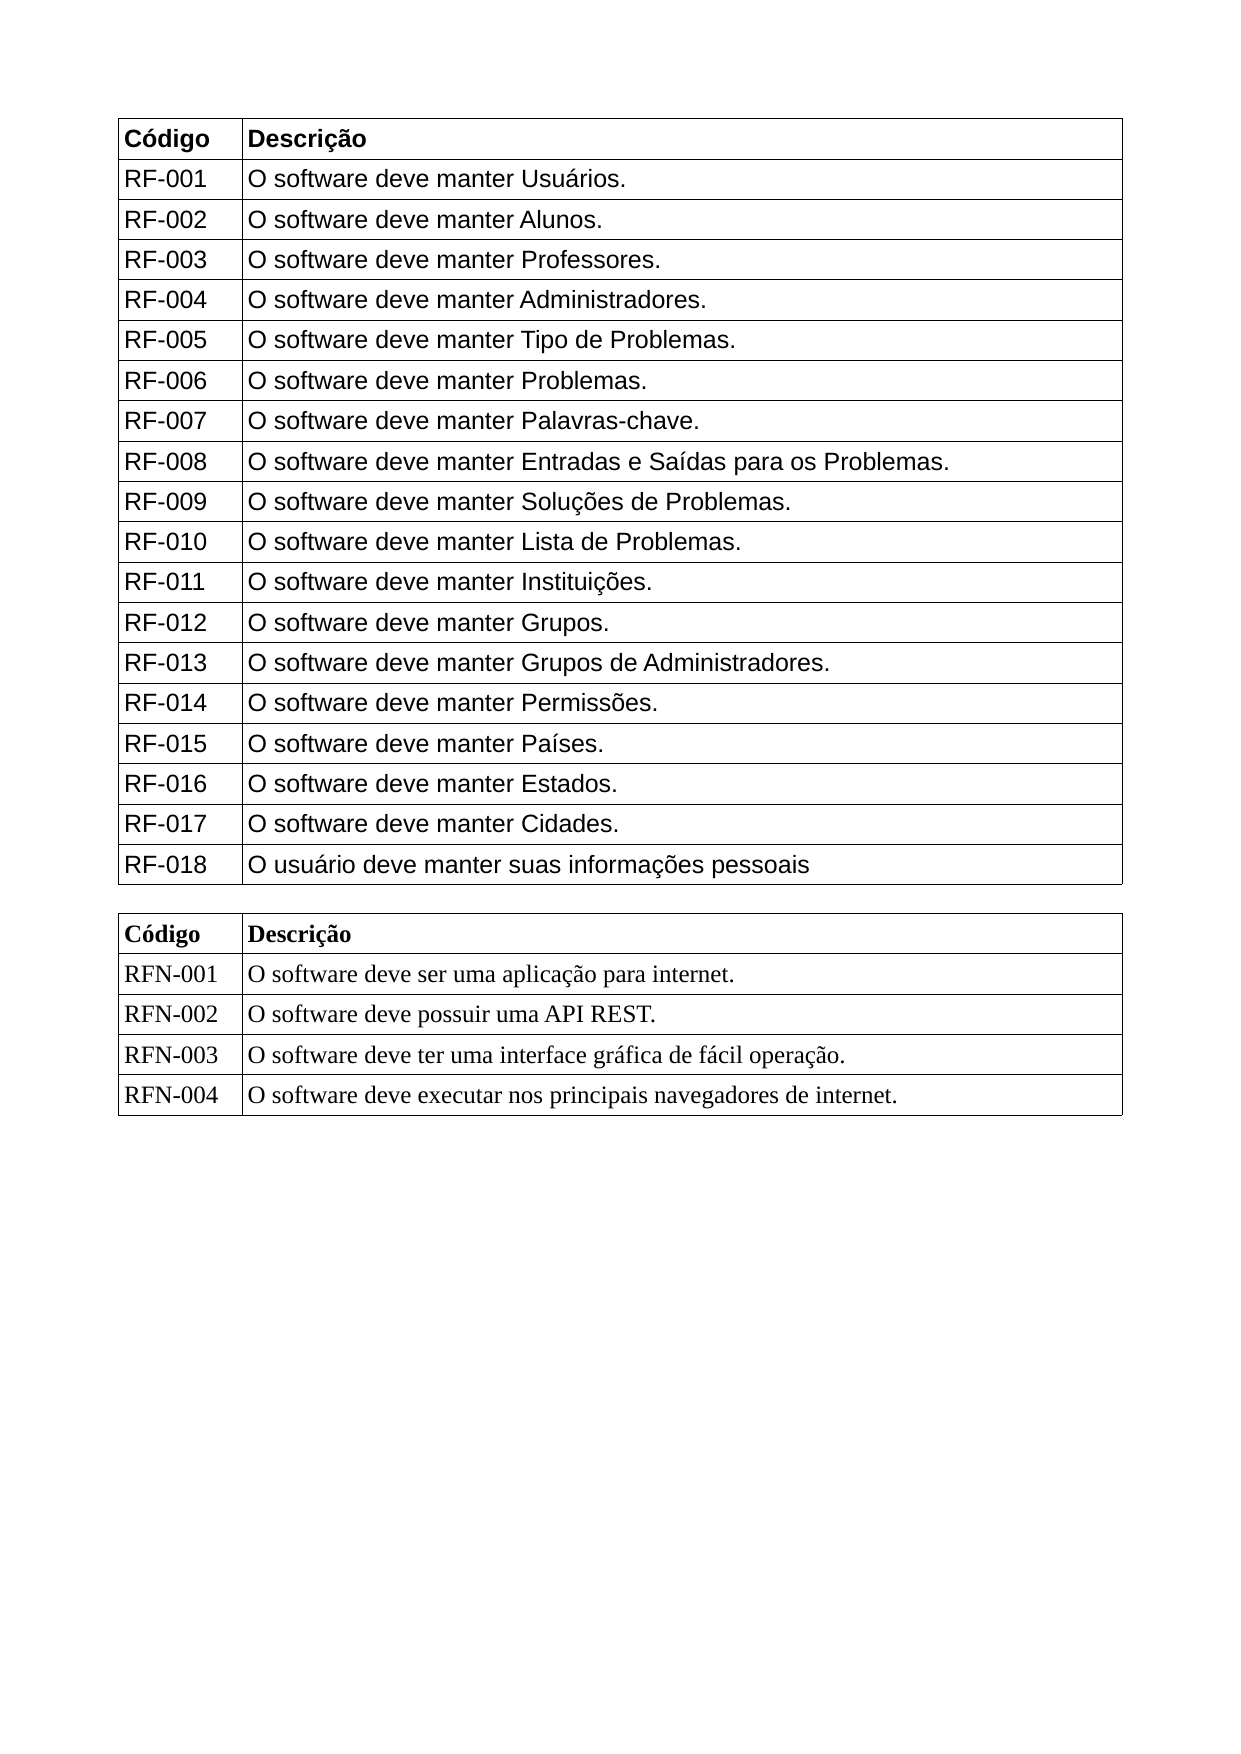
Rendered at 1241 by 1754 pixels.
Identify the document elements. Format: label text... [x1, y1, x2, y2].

table_cell RF-016 [119, 764, 242, 803]
table_cell O software deve manter Permissões. [243, 684, 1122, 723]
table_cell O software deve manter Problemas. [243, 361, 1122, 400]
table_cell O software deve manter Palavras-chave. [243, 401, 1122, 441]
table_cell O software deve manter Países. [243, 724, 1122, 763]
table_cell RF-005 [119, 321, 242, 360]
table_header Descrição [243, 119, 1122, 158]
table_cell O software deve ter uma interface gráfica de fácil operação. [243, 1035, 1122, 1074]
table_cell RF-012 [119, 603, 242, 642]
table_cell RF-013 [119, 643, 242, 682]
table_cell RFN-001 [119, 954, 242, 993]
table_cell RF-007 [119, 401, 242, 441]
table_cell O software deve manter Grupos de Administradores. [243, 643, 1122, 682]
table_cell RF-018 [119, 845, 242, 884]
table_cell O software deve manter Administradores. [243, 280, 1122, 320]
table_cell RF-009 [119, 482, 242, 521]
table_cell RF-002 [119, 200, 242, 239]
table_header Código [119, 119, 242, 158]
table_cell RF-001 [119, 160, 242, 199]
table_cell O software deve manter Entradas e Saídas para os Problemas. [243, 442, 1122, 481]
table_cell RF-010 [119, 522, 242, 562]
table_cell O usuário deve manter suas informações pessoais [243, 845, 1122, 884]
table_cell RFN-003 [119, 1035, 242, 1074]
table_cell RF-004 [119, 280, 242, 320]
table_cell O software deve manter Cidades. [243, 805, 1122, 844]
table_cell RFN-004 [119, 1075, 242, 1114]
table_header Código [119, 914, 242, 953]
table_cell RF-014 [119, 684, 242, 723]
table_cell O software deve possuir uma API REST. [243, 995, 1122, 1034]
table_cell O software deve manter Tipo de Problemas. [243, 321, 1122, 360]
table_cell RF-011 [119, 563, 242, 602]
table_cell O software deve executar nos principais navegadores de internet. [243, 1075, 1122, 1114]
table_cell O software deve manter Instituições. [243, 563, 1122, 602]
table_cell RF-017 [119, 805, 242, 844]
table_cell O software deve manter Professores. [243, 240, 1122, 279]
table_cell O software deve ser uma aplicação para internet. [243, 954, 1122, 993]
table_cell O software deve manter Grupos. [243, 603, 1122, 642]
table_cell O software deve manter Usuários. [243, 160, 1122, 199]
table_cell RF-006 [119, 361, 242, 400]
table_cell RF-003 [119, 240, 242, 279]
table_cell O software deve manter Lista de Problemas. [243, 522, 1122, 562]
table_cell RFN-002 [119, 995, 242, 1034]
table_cell O software deve manter Estados. [243, 764, 1122, 803]
table_cell O software deve manter Soluções de Problemas. [243, 482, 1122, 521]
table_header Descrição [243, 914, 1122, 953]
table_cell O software deve manter Alunos. [243, 200, 1122, 239]
table_cell RF-015 [119, 724, 242, 763]
table_cell RF-008 [119, 442, 242, 481]
